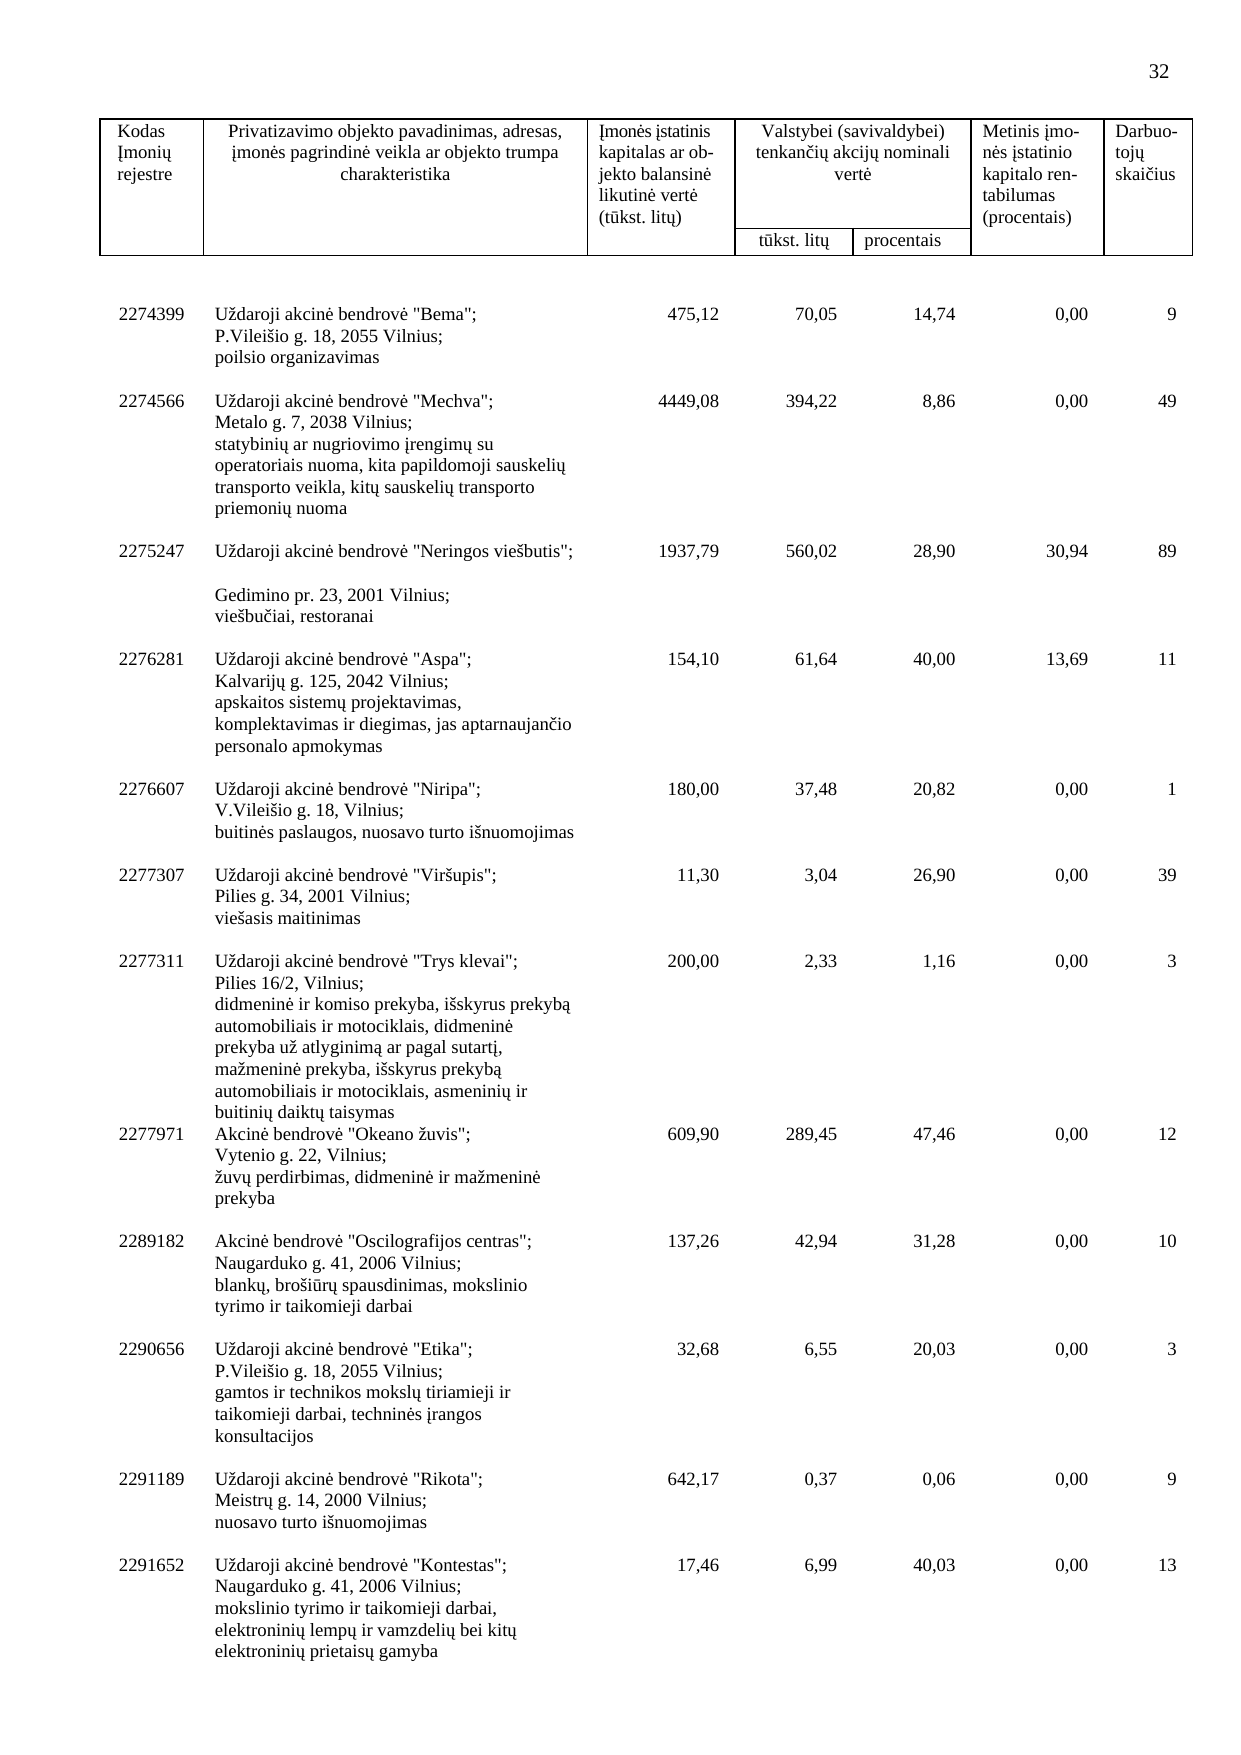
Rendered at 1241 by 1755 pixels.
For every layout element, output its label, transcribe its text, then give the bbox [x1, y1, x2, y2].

table_cell 560,02 [735, 540, 853, 648]
table_cell 3,04 [735, 864, 853, 950]
table_cell 1 [1104, 778, 1192, 864]
table_cell Uždaroji akcinė bendrovė "Etika"; P.Vileišio g. 18, 2055 Vilnius; gamtos ir technikos mokslų tiriamieji ir taikomieji darbai, techninės įrangos konsultacijos [203, 1338, 587, 1468]
table_cell 2277311 [100, 950, 203, 1123]
table_cell 2276607 [100, 778, 203, 864]
table_cell 2277971 [100, 1123, 203, 1230]
table_cell [204, 228, 587, 254]
table_cell 154,10 [587, 648, 735, 778]
table_cell 200,00 [587, 950, 735, 1123]
table_cell [972, 228, 1103, 254]
table_cell 14,74 [853, 303, 971, 389]
table_cell 70,05 [735, 303, 853, 389]
table_header Kodas Įmonių rejestre [101, 120, 203, 227]
table_cell 0,00 [971, 1123, 1104, 1230]
table_cell 2274566 [100, 390, 203, 540]
table_cell 26,90 [853, 864, 971, 950]
table_cell 89 [1104, 540, 1192, 648]
table_cell [1105, 228, 1192, 254]
table_cell 642,17 [587, 1468, 735, 1554]
table_cell 289,45 [735, 1123, 853, 1230]
table_header Metinis įmo-nės įstatinio kapitalo ren-tabilumas (procentais) [972, 120, 1103, 227]
table_cell 20,82 [853, 778, 971, 864]
table_header Valstybei (savivaldybei) tenkančių akcijų nominali vertė [736, 120, 970, 227]
table_cell [735, 256, 853, 282]
table_cell Uždaroji akcinė bendrovė "Niripa"; V.Vileišio g. 18, Vilnius; buitinės paslaugos, nuosavo turto išnuomojimas [203, 778, 587, 864]
table_cell 32,68 [587, 1338, 735, 1468]
table_cell [853, 256, 971, 282]
table_cell 0,00 [971, 1230, 1104, 1338]
table_header Darbuo-tojų skaičius [1105, 120, 1192, 227]
table_cell 475,12 [587, 303, 735, 389]
table_cell Uždaroji akcinė bendrovė "Bema"; P.Vileišio g. 18, 2055 Vilnius; poilsio organizavimas [203, 303, 587, 389]
table_cell [735, 282, 853, 303]
table_cell 8,86 [853, 390, 971, 540]
table_cell 1937,79 [587, 540, 735, 648]
table_cell Uždaroji akcinė bendrovė "Aspa"; Kalvarijų g. 125, 2042 Vilnius; apskaitos sistemų projektavimas, komplektavimas ir diegimas, jas aptarnaujančio personalo apmokymas [203, 648, 587, 778]
table_cell Uždaroji akcinė bendrovė "Rikota"; Meistrų g. 14, 2000 Vilnius; nuosavo turto išnuomojimas [203, 1468, 587, 1554]
table_cell [853, 282, 971, 303]
table_cell [203, 256, 587, 282]
table_cell 6,55 [735, 1338, 853, 1468]
table_cell [588, 228, 734, 254]
table_cell 0,00 [971, 864, 1104, 950]
table_cell 0,00 [971, 778, 1104, 864]
table_cell Uždaroji akcinė bendrovė "Kontestas"; Naugarduko g. 41, 2006 Vilnius; mokslinio tyrimo ir taikomieji darbai, elektroninių lempų ir vamzdelių bei kitų elektroninių prietaisų gamyba [203, 1554, 587, 1683]
table_cell [203, 282, 587, 303]
table_cell 20,03 [853, 1338, 971, 1468]
table_cell 17,46 [587, 1554, 735, 1683]
table_cell Akcinė bendrovė "Oscilografijos centras"; Naugarduko g. 41, 2006 Vilnius; blankų, brošiūrų spausdinimas, mokslinio tyrimo ir taikomieji darbai [203, 1230, 587, 1338]
table_cell 13 [1104, 1554, 1192, 1683]
table_cell 47,46 [853, 1123, 971, 1230]
table_cell tūkst. litų [736, 229, 852, 254]
table_cell [587, 282, 735, 303]
table_cell 6,99 [735, 1554, 853, 1683]
table_cell 2289182 [100, 1230, 203, 1338]
table_cell Uždaroji akcinė bendrovė "Trys klevai"; Pilies 16/2, Vilnius; didmeninė ir komiso prekyba, išskyrus prekybą automobiliais ir motociklais, didmeninė prekyba už atlyginimą ar pagal sutartį, mažmeninė prekyba, išskyrus prekybą automobiliais ir motociklais, asmeninių ir buitinių daiktų taisymas [203, 950, 587, 1123]
table_cell 394,22 [735, 390, 853, 540]
table_cell 42,94 [735, 1230, 853, 1338]
table_cell [100, 256, 203, 282]
table_cell 0,00 [971, 1468, 1104, 1554]
table_cell 0,00 [971, 1554, 1104, 1683]
table_cell procentais [854, 229, 970, 254]
table_cell 1,16 [853, 950, 971, 1123]
table_cell 137,26 [587, 1230, 735, 1338]
table_cell 0,06 [853, 1468, 971, 1554]
table_header Privatizavimo objekto pavadinimas, adresas, įmonės pagrindinė veikla ar objekto trumpa charakteristika [204, 120, 587, 227]
table_cell 2276281 [100, 648, 203, 778]
table_cell 0,00 [971, 950, 1104, 1123]
table_cell 0,00 [971, 390, 1104, 540]
table_cell 30,94 [971, 540, 1104, 648]
table_cell 9 [1104, 1468, 1192, 1554]
table_cell [971, 256, 1104, 282]
table_cell 2,33 [735, 950, 853, 1123]
table_cell 4449,08 [587, 390, 735, 540]
table_cell 3 [1104, 950, 1192, 1123]
table_cell [1104, 256, 1192, 282]
table_cell 13,69 [971, 648, 1104, 778]
table_cell Uždaroji akcinė bendrovė "Neringos viešbutis"; Gedimino pr. 23, 2001 Vilnius; viešbučiai, restoranai [203, 540, 587, 648]
table_cell 10 [1104, 1230, 1192, 1338]
table_cell 9 [1104, 303, 1192, 389]
table_cell Akcinė bendrovė "Okeano žuvis"; Vytenio g. 22, Vilnius; žuvų perdirbimas, didmeninė ir mažmeninė prekyba [203, 1123, 587, 1230]
table_cell 2291652 [100, 1554, 203, 1683]
table_cell 0,37 [735, 1468, 853, 1554]
table_cell Uždaroji akcinė bendrovė "Viršupis"; Pilies g. 34, 2001 Vilnius; viešasis maitinimas [203, 864, 587, 950]
table_cell [587, 256, 735, 282]
table_cell 2277307 [100, 864, 203, 950]
table_cell [1104, 282, 1192, 303]
table_cell [101, 228, 203, 254]
table_cell 31,28 [853, 1230, 971, 1338]
table_cell [971, 282, 1104, 303]
table_cell 49 [1104, 390, 1192, 540]
table_cell 0,00 [971, 1338, 1104, 1468]
table_cell 609,90 [587, 1123, 735, 1230]
table_header Įmonės įstatinis kapitalas ar ob-jekto balansinė likutinė vertė (tūkst. litų) [588, 120, 734, 227]
table_cell Uždaroji akcinė bendrovė "Mechva"; Metalo g. 7, 2038 Vilnius; statybinių ar nugriovimo įrengimų su operatoriais nuoma, kita papildomoji sauskelių transporto veikla, kitų sauskelių transporto priemonių nuoma [203, 390, 587, 540]
table_cell 39 [1104, 864, 1192, 950]
table_cell [100, 282, 203, 303]
table_cell 40,03 [853, 1554, 971, 1683]
table_cell 3 [1104, 1338, 1192, 1468]
table_cell 0,00 [971, 303, 1104, 389]
table_cell 11 [1104, 648, 1192, 778]
table_cell 37,48 [735, 778, 853, 864]
table_cell 2290656 [100, 1338, 203, 1468]
table_cell 2274399 [100, 303, 203, 389]
table_cell 11,30 [587, 864, 735, 950]
table_cell 40,00 [853, 648, 971, 778]
table_cell 28,90 [853, 540, 971, 648]
table_cell 12 [1104, 1123, 1192, 1230]
table_cell 2275247 [100, 540, 203, 648]
table_cell 61,64 [735, 648, 853, 778]
table_cell 2291189 [100, 1468, 203, 1554]
table_cell 180,00 [587, 778, 735, 864]
